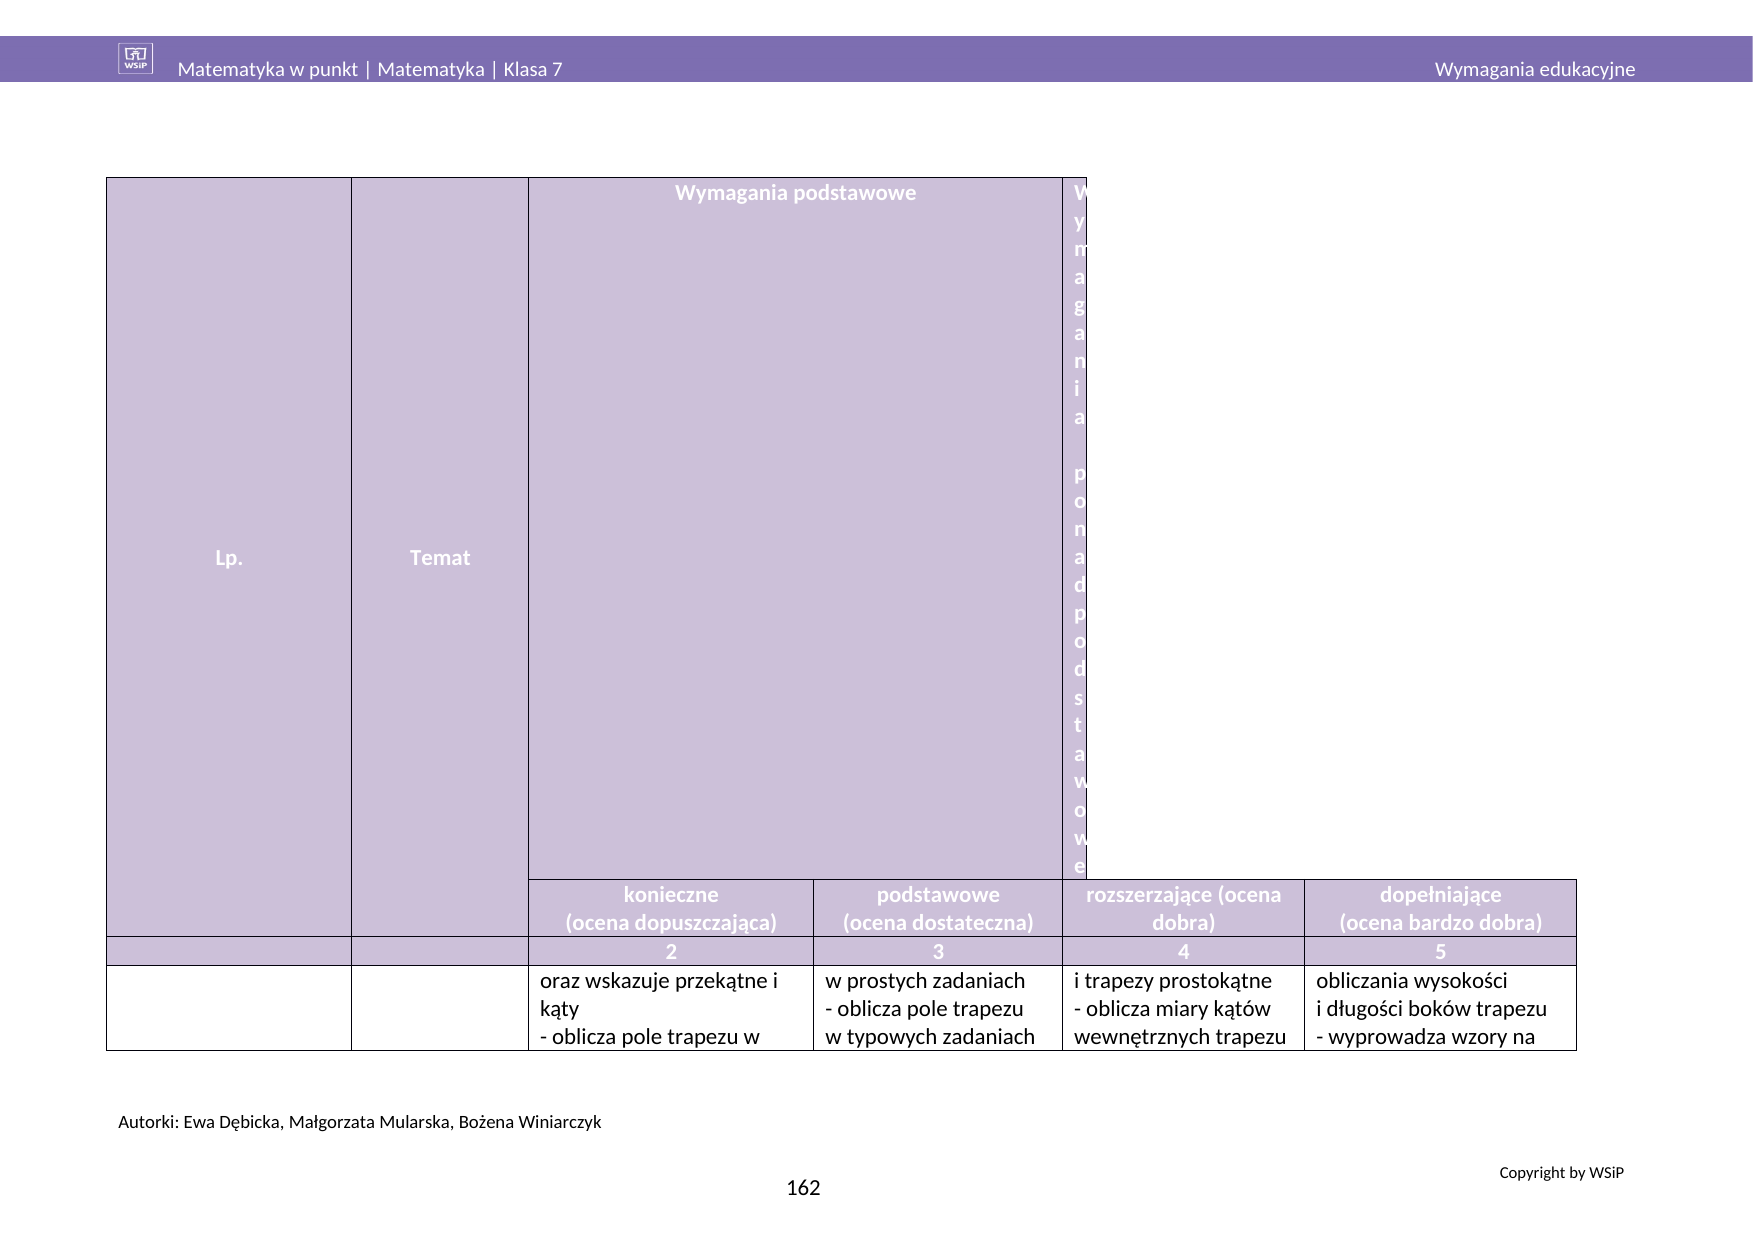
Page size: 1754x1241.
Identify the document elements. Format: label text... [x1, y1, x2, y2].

table_header Temat [352, 178, 528, 936]
table_cell oraz wskazuje przekątne i kąty - oblicza pole trapezu w [529, 966, 813, 1050]
table_cell konieczne (ocena dopuszczająca) [529, 880, 813, 936]
table_cell obliczania wysokości i długości boków trapezu - wyprowadza wzory na [1305, 966, 1576, 1050]
table_cell 2 [529, 937, 813, 965]
table_cell [352, 937, 528, 965]
picture [0, 36, 1753, 82]
table_cell podstawowe (ocena dostateczna) [814, 880, 1062, 936]
table_cell i trapezy prostokątne - oblicza miary kątów wewnętrznych trapezu [1063, 966, 1304, 1050]
table_cell [107, 966, 351, 1050]
table_cell [352, 966, 528, 1050]
table_header Wymagania ponadpodstawowe [1063, 178, 1086, 879]
table_cell dopełniające (ocena bardzo dobra) [1305, 880, 1576, 936]
table_cell [107, 937, 351, 965]
table_cell 3 [814, 937, 1062, 965]
table_cell rozszerzające (ocena dobra) [1063, 880, 1304, 936]
table_header Lp. [107, 178, 351, 936]
table_cell 4 [1063, 937, 1304, 965]
table_cell w prostych zadaniach - oblicza pole trapezu w typowych zadaniach [814, 966, 1062, 1050]
table_cell 5 [1305, 937, 1576, 965]
table_header Wymagania podstawowe [529, 178, 1062, 879]
